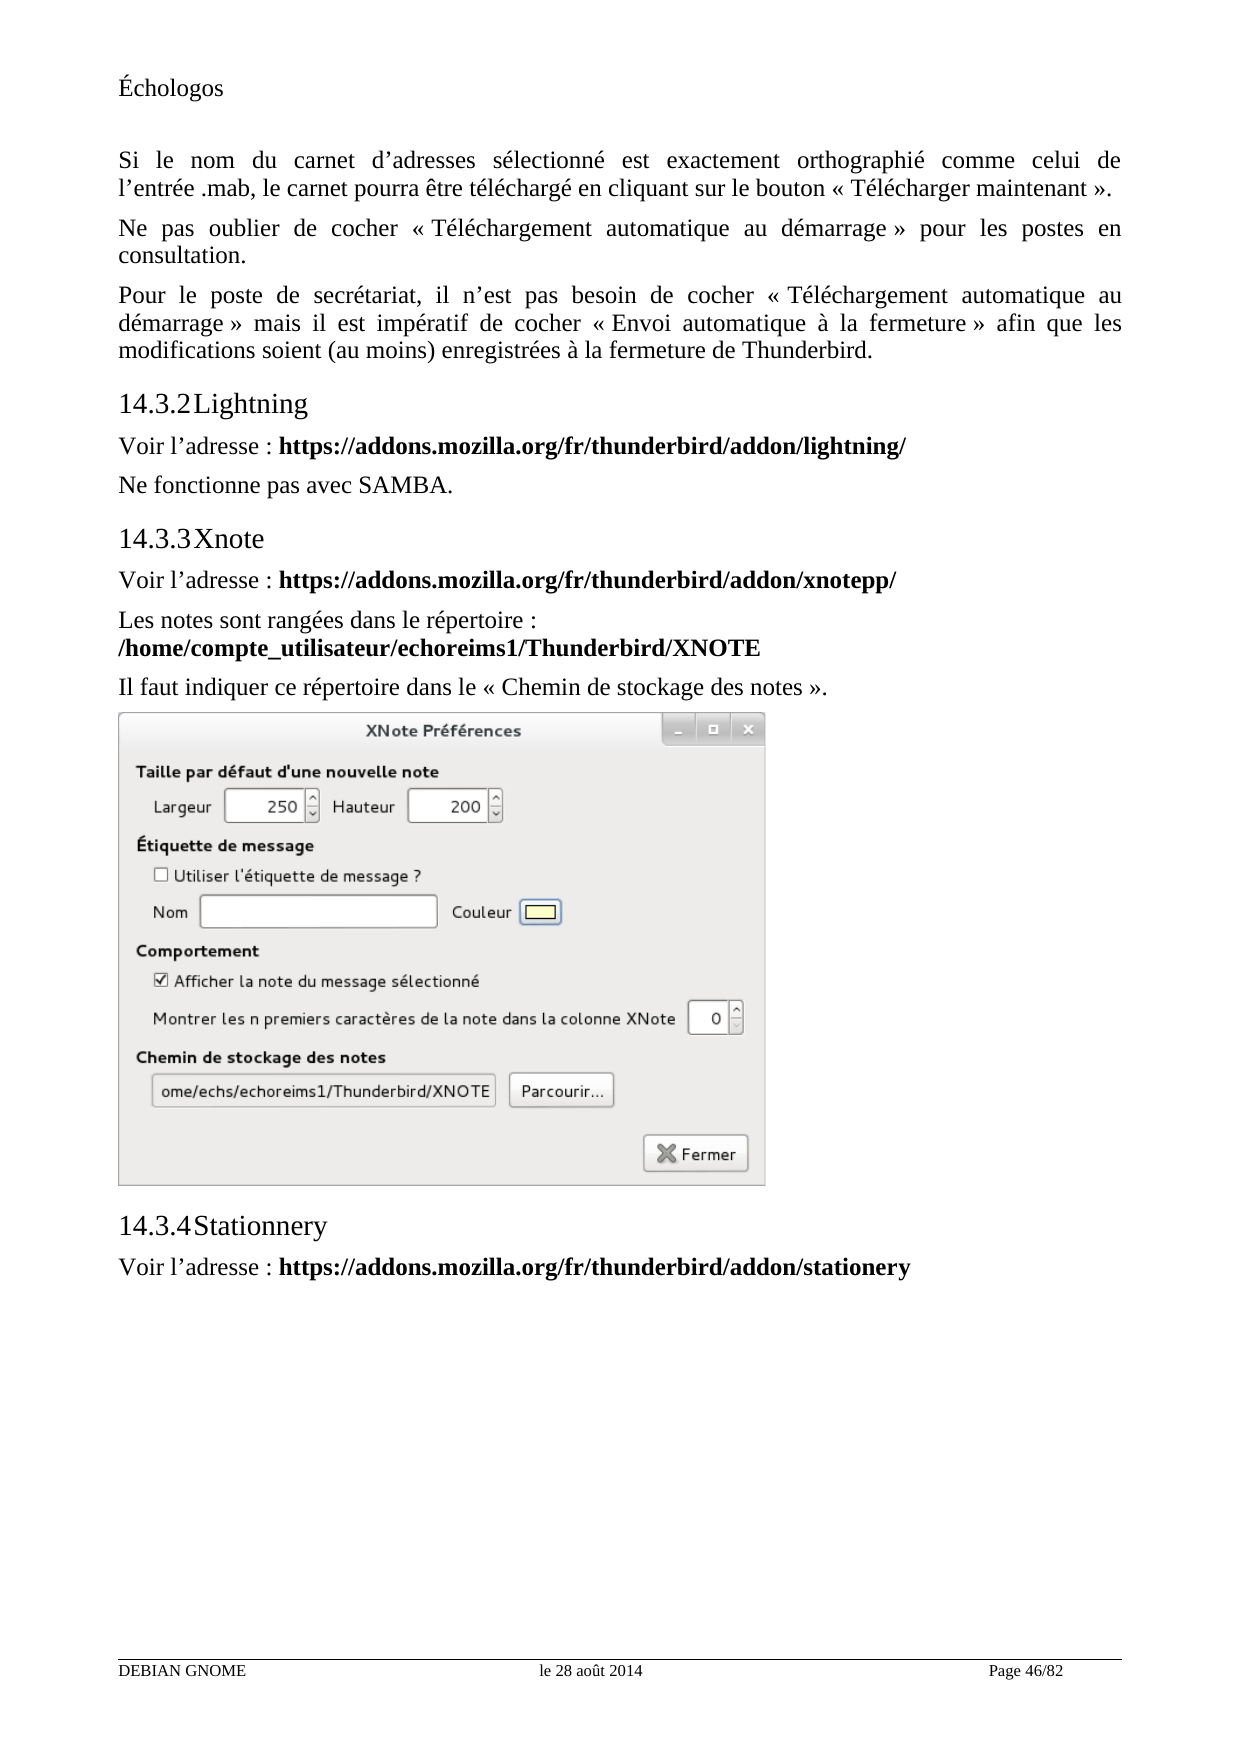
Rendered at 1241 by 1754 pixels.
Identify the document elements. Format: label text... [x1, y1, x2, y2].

subtitle Xnote [118, 523, 1122, 555]
picture [118, 712, 766, 1186]
text Pour le poste de secrétariat, il n’est pas besoin de cocher « Téléchargement automatique au démarrage » mais il est impératif de cocher « Envoi automatique à la fermeture » afin que les modifications soient (au moins) enregistrées à la fermeture de Thunderbird. [118, 281, 1122, 364]
text Il faut indiquer ce répertoire dans le « Chemin de stockage des notes ». [118, 673, 1122, 701]
subtitle Lightning [118, 388, 1122, 420]
text Voir l’adresse : https://addons.mozilla.org/fr/thunderbird/addon/stationery [118, 1253, 1122, 1281]
text Voir l’adresse : https://addons.mozilla.org/fr/thunderbird/addon/xnotepp/ [118, 567, 1122, 594]
text Les notes sont rangées dans le répertoire : /home/compte_utilisateur/echoreims1/Thunderbird/XNOTE [118, 606, 1122, 662]
subtitle Stationnery [118, 1209, 1122, 1241]
text Ne pas oublier de cocher « Téléchargement automatique au démarrage » pour les postes en consultation. [118, 214, 1122, 269]
text Voir l’adresse : https://addons.mozilla.org/fr/thunderbird/addon/lightning/ [118, 432, 1122, 459]
text Ne fonctionne pas avec SAMBA. [118, 471, 1122, 499]
text Si le nom du carnet d’adresses sélectionné est exactement orthographié comme celui de l’entrée .mab, le carnet pourra être téléchargé en cliquant sur le bouton « Télécharger maintenant ». [118, 147, 1122, 202]
